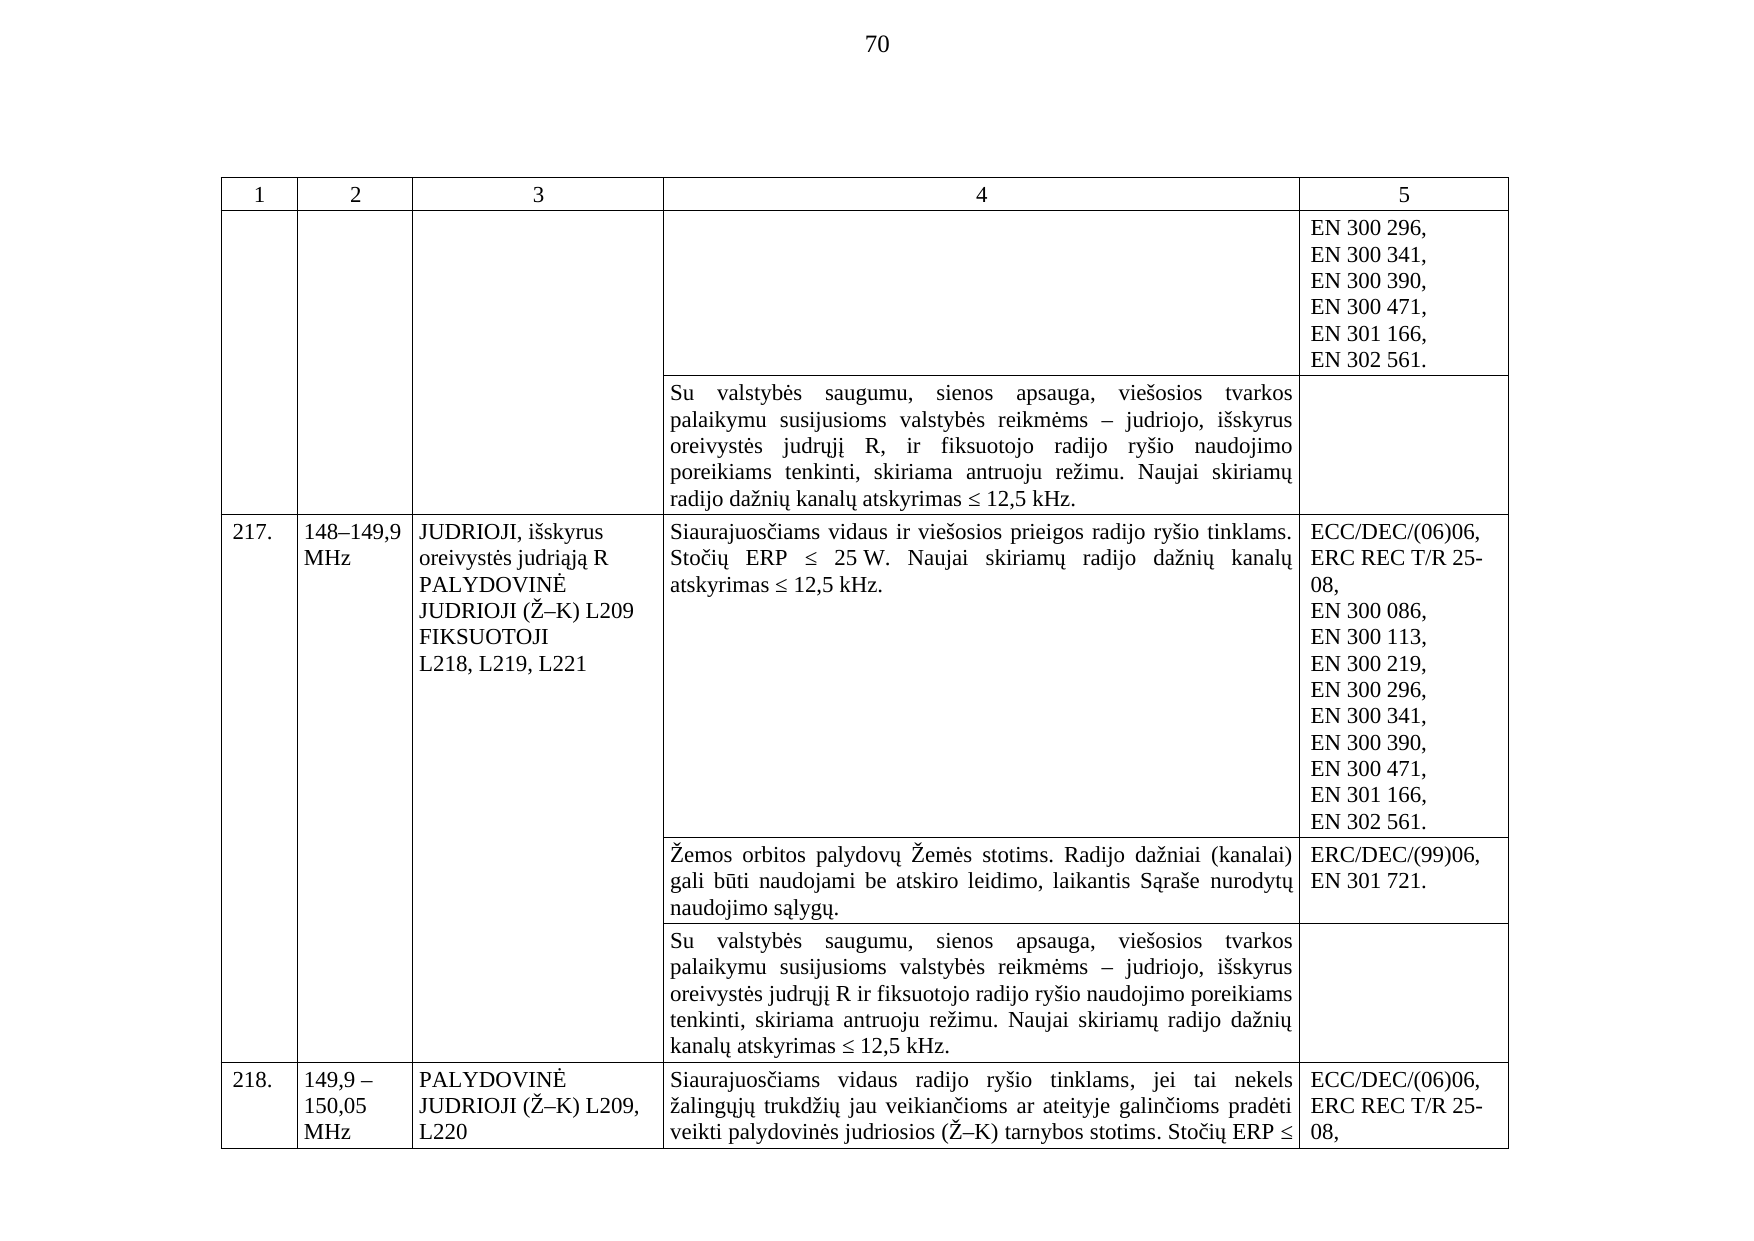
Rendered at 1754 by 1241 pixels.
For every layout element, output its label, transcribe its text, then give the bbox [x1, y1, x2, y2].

table_cell [664, 211, 1299, 375]
table_cell [298, 211, 412, 514]
table_cell [1300, 376, 1508, 514]
table_header 3 [413, 178, 663, 210]
table_cell PALYDOVINĖ JUDRIOJI (Ž–K) L209, L220 [413, 1063, 663, 1148]
table_cell 218. [222, 1063, 297, 1148]
table_cell 148–149,9 MHz [298, 515, 412, 1062]
table_header 2 [298, 178, 412, 210]
table_cell Siaurajuosčiams vidaus radijo ryšio tinklams, jei tai nekels žalingųjų trukdžių jau veikiančioms ar ateityje galinčioms pradėti veikti palydovinės judriosios (Ž–K) tarnybos stotims. Stočių ERP ≤ [664, 1063, 1299, 1148]
table_cell ECC/DEC/(06)06, ERC REC T/R 25-08, [1300, 1063, 1508, 1148]
table_header 1 [222, 178, 297, 210]
table_cell EN 300 296, EN 300 341, EN 300 390, EN 300 471, EN 301 166, EN 302 561. [1300, 211, 1508, 375]
table_cell [222, 211, 297, 514]
table_cell ERC/DEC/(99)06, EN 301 721. [1300, 838, 1508, 923]
table_header 4 [664, 178, 1299, 210]
table_header 5 [1300, 178, 1508, 210]
table_cell [1300, 924, 1508, 1062]
table_cell 149,9 –150,05 MHz [298, 1063, 412, 1148]
table_cell Žemos orbitos palydovų Žemės stotims. Radijo dažniai (kanalai) gali būti naudojami be atskiro leidimo, laikantis Sąraše nurodytų naudojimo sąlygų. [664, 838, 1299, 923]
table_cell JUDRIOJI, išskyrus oreivystės judriąją R PALYDOVINĖ JUDRIOJI (Ž–K) L209 FIKSUOTOJI L218, L219, L221 [413, 515, 663, 1062]
table_cell Su valstybės saugumu, sienos apsauga, viešosios tvarkos palaikymu susijusioms valstybės reikmėms – judriojo, išskyrus oreivystės judrųjį R, ir fiksuotojo radijo ryšio naudojimo poreikiams tenkinti, skiriama antruoju režimu. Naujai skiriamų radijo dažnių kanalų atskyrimas ≤ 12,5 kHz. [664, 376, 1299, 514]
table_cell [413, 211, 663, 514]
table_cell Siaurajuosčiams vidaus ir viešosios prieigos radijo ryšio tinklams. Stočių ERP ≤ 25 W. Naujai skiriamų radijo dažnių kanalų atskyrimas ≤ 12,5 kHz. [664, 515, 1299, 837]
table_cell ECC/DEC/(06)06, ERC REC T/R 25-08, EN 300 086, EN 300 113, EN 300 219, EN 300 296, EN 300 341, EN 300 390, EN 300 471, EN 301 166, EN 302 561. [1300, 515, 1508, 837]
table_cell Su valstybės saugumu, sienos apsauga, viešosios tvarkos palaikymu susijusioms valstybės reikmėms – judriojo, išskyrus oreivystės judrųjį R ir fiksuotojo radijo ryšio naudojimo poreikiams tenkinti, skiriama antruoju režimu. Naujai skiriamų radijo dažnių kanalų atskyrimas ≤ 12,5 kHz. [664, 924, 1299, 1062]
table_cell 217. [222, 515, 297, 1062]
